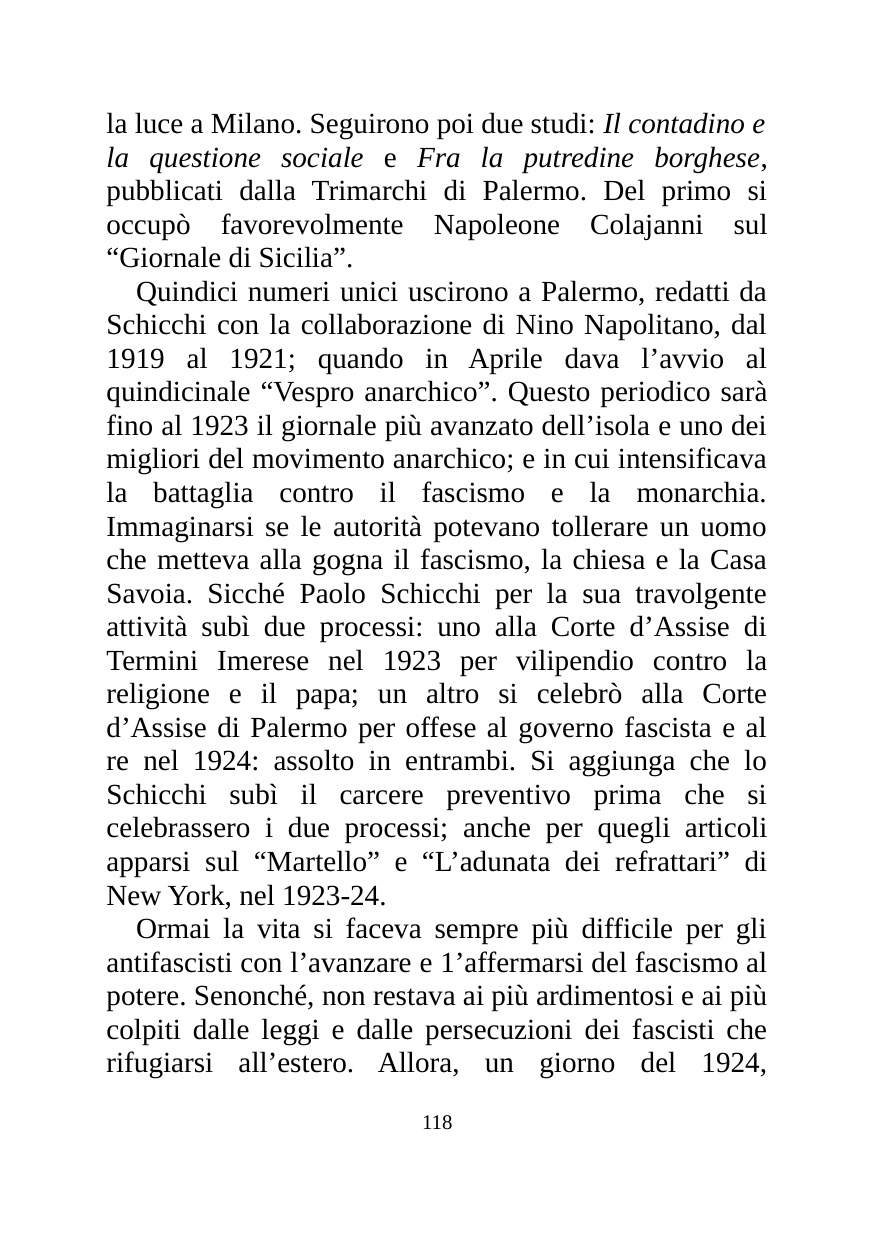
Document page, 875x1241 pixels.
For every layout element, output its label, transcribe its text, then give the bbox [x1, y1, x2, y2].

text Ormai la vita si faceva sempre più difficile per gli antifascisti con l’avanzare e 1’affermarsi del fascismo al potere. Senonché, non restava ai più ardimentosi e ai più colpiti dalle leggi e dalle persecuzioni dei fascisti che rifugiarsi all’estero. Allora, un giorno del 1924, [106, 911, 768, 1079]
text la luce a Milano. Seguirono poi due studi: Il contadino e la questione sociale e Fra la putredine borghese, pubblicati dalla Trimarchi di Palermo. Del primo si occupò favorevolmente Napoleone Colajanni sul “Giornale di Sicilia”. [106, 106, 768, 274]
text Quindici numeri unici uscirono a Palermo, redatti da Schicchi con la collaborazione di Nino Napolitano, dal 1919 al 1921; quando in Aprile dava l’avvio al quindicinale “Vespro anarchico”. Questo periodico sarà fino al 1923 il giornale più avanzato dell’isola e uno dei migliori del movimento anarchico; e in cui intensificava la battaglia contro il fascismo e la monarchia. Immaginarsi se le autorità potevano tollerare un uomo che metteva alla gogna il fascismo, la chiesa e la Casa Savoia. Sicché Paolo Schicchi per la sua travolgente attività subì due processi: uno alla Corte d’Assise di Termini Imerese nel 1923 per vilipendio contro la religione e il papa; un altro si celebrò alla Corte d’Assise di Palermo per offese al governo fascista e al re nel 1924: assolto in entrambi. Si aggiunga che lo Schicchi subì il carcere preventivo prima che si celebrassero i due processi; anche per quegli articoli apparsi sul “Martello” e “L’adunata dei refrattari” di New York, nel 1923-24. [106, 274, 768, 911]
